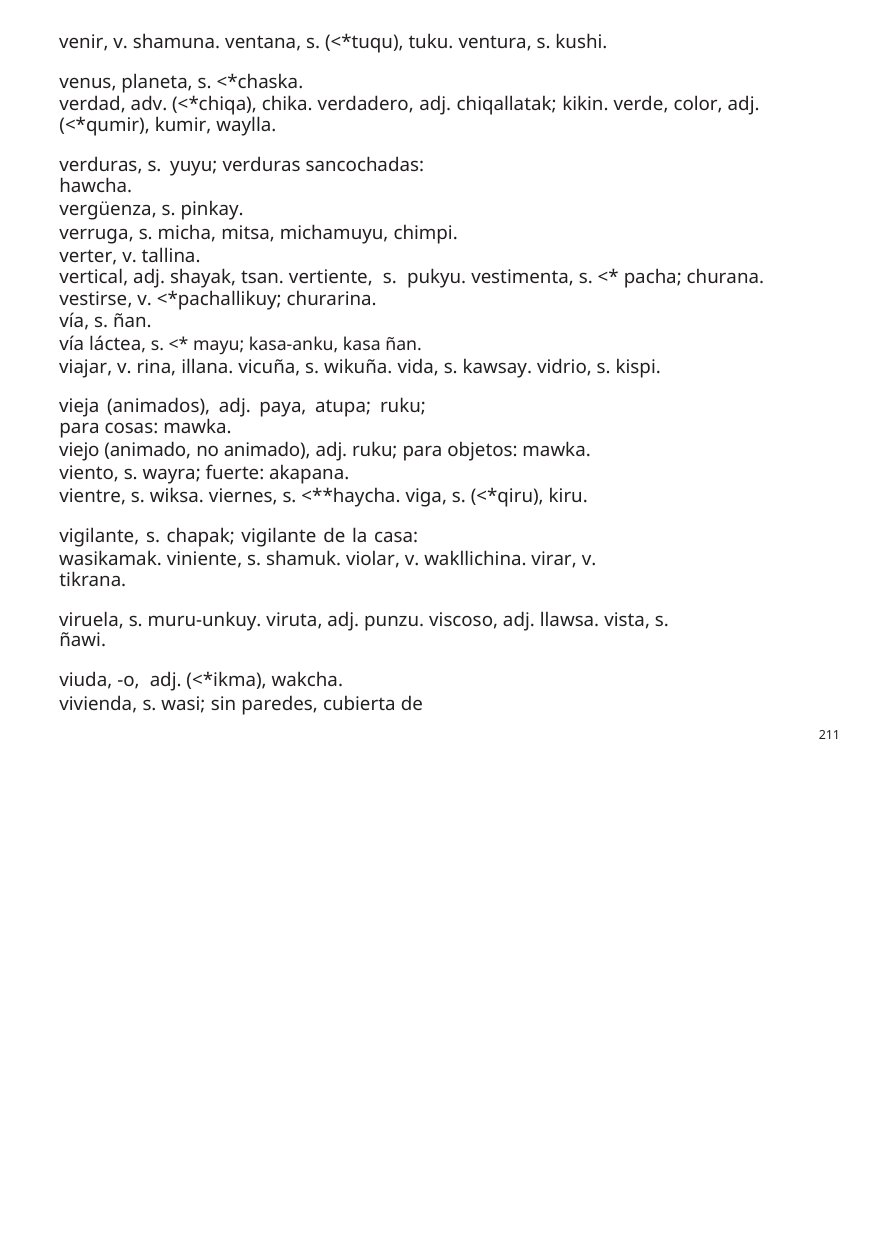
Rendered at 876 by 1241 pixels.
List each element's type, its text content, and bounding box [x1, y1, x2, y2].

text vertical, adj. shayak, tsan. vertiente, s. pukyu. vestimenta, s. <* pacha; churana. [59, 267, 779, 288]
text vientre, s. wiksa. viernes, s. <**haycha. viga, s. (<*qiru), kiru. [59, 485, 683, 507]
text vía láctea, s. <* mayu; kasa-anku, kasa ñan. [59, 332, 856, 355]
text verruga, s. micha, mitsa, michamuyu, chimpi. [59, 220, 817, 244]
text verduras, s. yuyu; verduras sancochadas: [59, 153, 856, 176]
text vergüenza, s. pinkay. [59, 196, 856, 220]
text vestirse, v. <*pachallikuy; churarina. [59, 288, 856, 310]
text viento, s. wayra; fuerte: akapana. [59, 462, 856, 484]
text viuda, -o, adj. (<*ikma), wakcha. [59, 669, 856, 690]
text vivienda, s. wasi; sin paredes, cubierta de [59, 690, 856, 715]
text verter, v. tallina. [59, 244, 856, 267]
text wasikamak. viniente, s. shamuk. violar, v. wakllichina. virar, v. tikrana. [59, 548, 658, 592]
text venir, v. shamuna. ventana, s. (<*tuqu), tuku. ventura, s. kushi. [59, 31, 721, 53]
text viajar, v. rina, illana. vicuña, s. wikuña. vida, s. kawsay. vidrio, s. kispi. [59, 356, 669, 378]
text para cosas: mawka. [59, 417, 856, 437]
text vieja (animados), adj. paya, atupa; ruku; [59, 394, 856, 417]
text verdad, adv. (<*chiqa), chika. verdadero, adj. chiqallatak; kikin. verde, color, adj. (<*qumir), kumir, waylla. [59, 93, 827, 137]
text vía, s. ñan. [59, 310, 856, 332]
text hawcha. [59, 176, 856, 196]
text viruela, s. muru-unkuy. viruta, adj. punzu. viscoso, adj. llawsa. vista, s. ñawi. [59, 609, 679, 652]
text venus, planeta, s. <*chaska. [59, 69, 856, 93]
text viejo (animado, no animado), adj. ruku; para objetos: mawka. [59, 437, 840, 462]
text 211 [19, 726, 840, 743]
text vigilante, s. chapak; vigilante de la casa: [59, 523, 856, 547]
